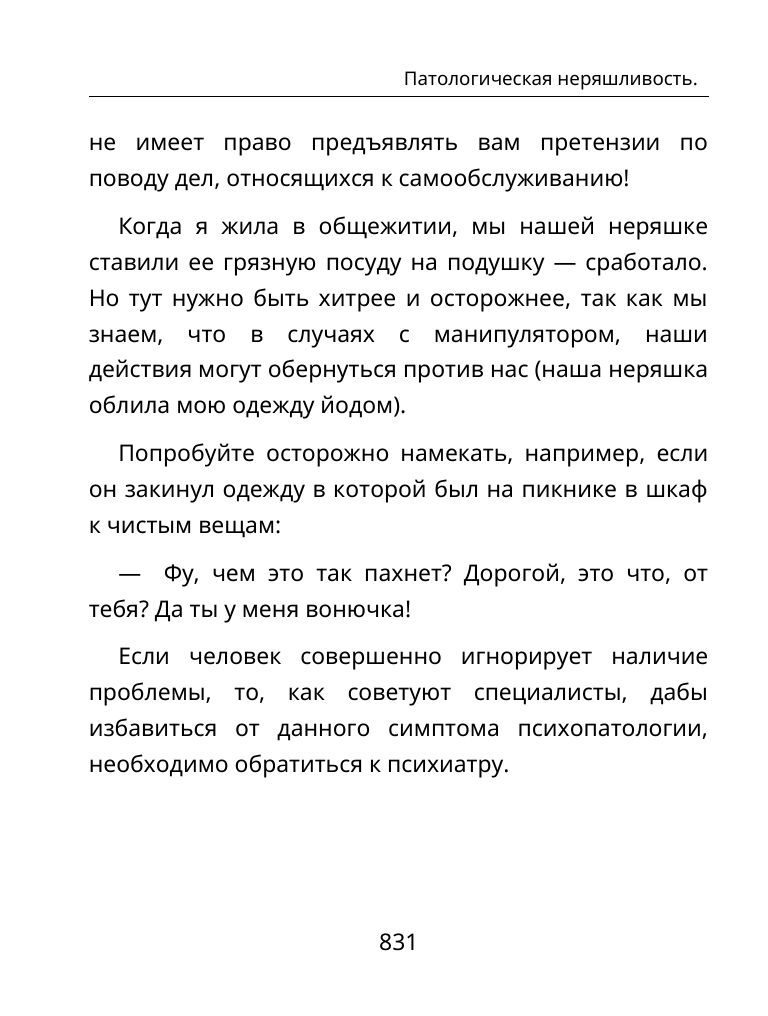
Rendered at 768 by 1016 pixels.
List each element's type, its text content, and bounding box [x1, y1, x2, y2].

text не имеет право предъявлять вам претензии по поводу дел, относящихся к самообслуживанию! [88, 126, 709, 193]
list Фу, чем это так пахнет? Дорогой, это что, от тебя? Да ты у меня вонючка! [88, 557, 709, 624]
text Если человек совершенно игнорирует наличие проблемы, то, как советуют специалисты, дабы избавиться от данного симптома психопатологии, необходимо обратиться к психиатру. [88, 640, 709, 779]
text Когда я жила в общежитии, мы нашей неряшке ставили ее грязную посуду на подушку — сработало. Но тут нужно быть хитрее и осторожнее, так как мы знаем, что в случаях с манипулятором, наши действия могут обернуться против нас (наша неряшка облила мою одежду йодом). [88, 210, 709, 421]
text Попробуйте осторожно намекать, например, если он закинул одежду в которой был на пикнике в шкаф к чистым вещам: [88, 437, 709, 540]
